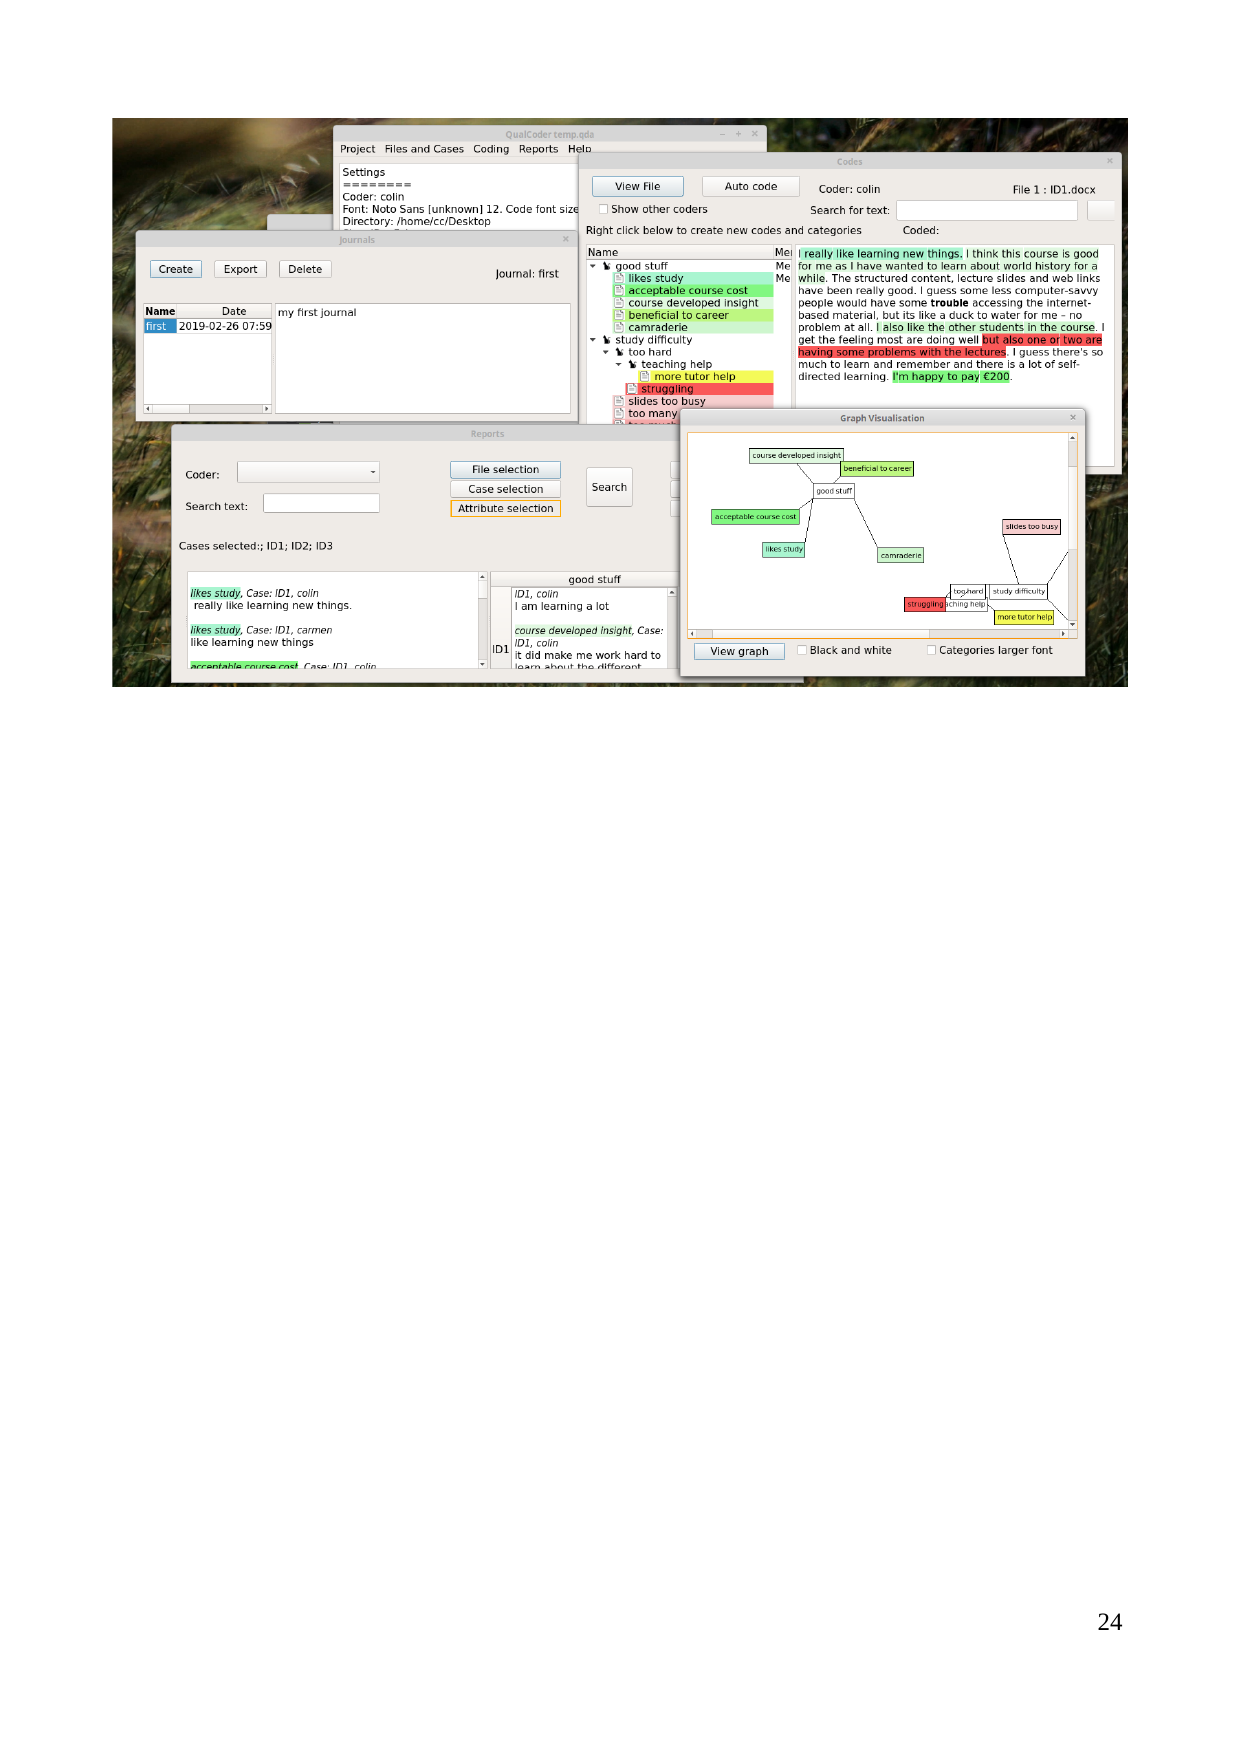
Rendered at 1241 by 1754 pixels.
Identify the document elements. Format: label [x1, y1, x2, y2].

picture [112, 118, 1128, 687]
